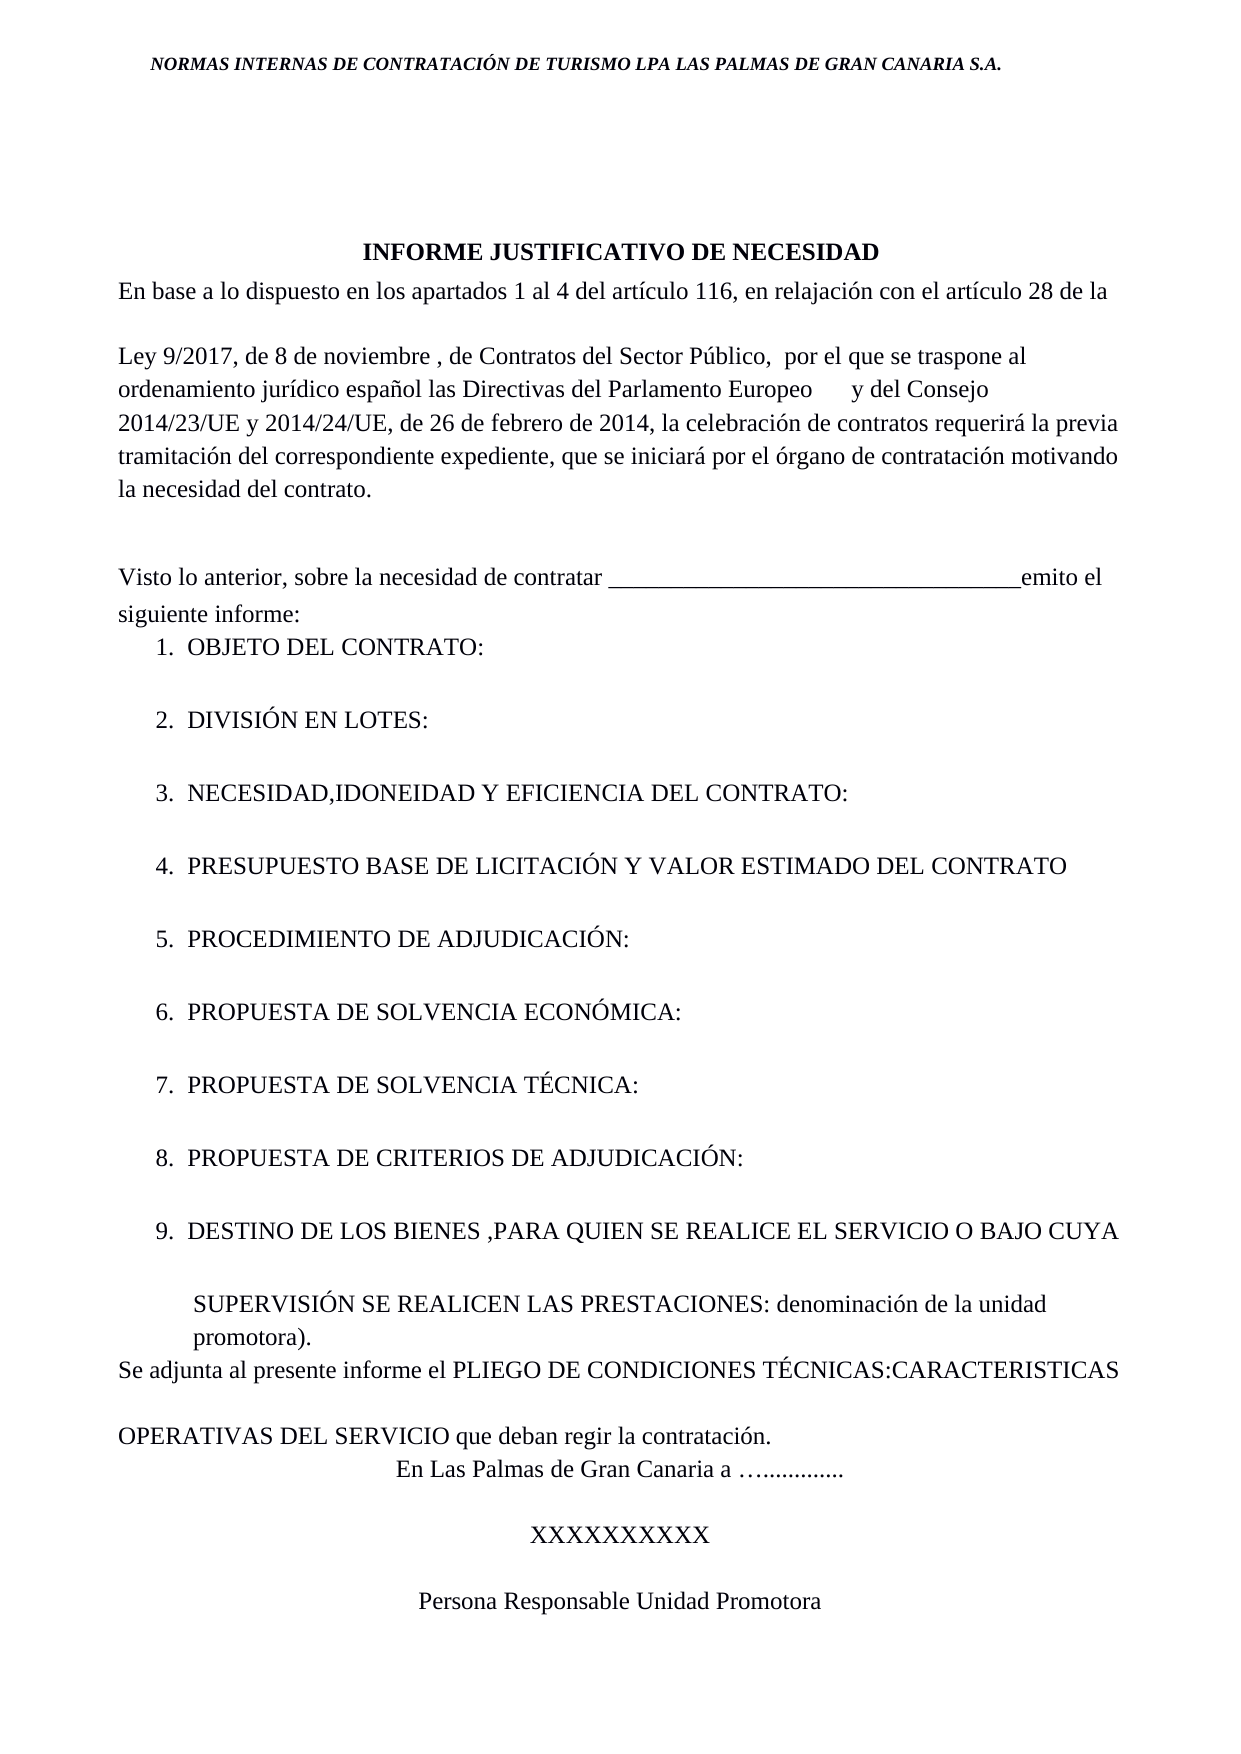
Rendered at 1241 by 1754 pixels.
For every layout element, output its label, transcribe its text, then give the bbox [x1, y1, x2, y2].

text 9. DESTINO DE LOS BIENES ,PARA QUIEN SE REALICE EL SERVICIO O BAJO CUYA [155, 1216, 1135, 1245]
text siguiente informe: [118, 599, 1135, 628]
text promotora). [193, 1322, 1135, 1351]
text Persona Responsable Unidad Promotora [418, 1586, 1135, 1615]
text SUPERVISIÓN SE REALICEN LAS PRESTACIONES: denominación de la unidad [193, 1289, 1135, 1318]
text 1. OBJETO DEL CONTRATO: [155, 632, 1135, 661]
text ordenamiento jurídico español las Directivas del Parlamento Europeo y del Consejo [118, 374, 1135, 403]
text INFORME JUSTIFICATIVO DE NECESIDAD [362, 237, 1135, 266]
text Ley 9/2017, de 8 de noviembre , de Contratos del Sector Público, por el que se traspone al [118, 341, 1135, 370]
text 4. PRESUPUESTO BASE DE LICITACIÓN Y VALOR ESTIMADO DEL CONTRATO [155, 851, 1135, 880]
text En Las Palmas de Gran Canaria a …............. [396, 1454, 1135, 1483]
text 6. PROPUESTA DE SOLVENCIA ECONÓMICA: [155, 997, 1135, 1026]
text 3. NECESIDAD,IDONEIDAD Y EFICIENCIA DEL CONTRATO: [155, 778, 1135, 807]
text Se adjunta al presente informe el PLIEGO DE CONDICIONES TÉCNICAS:CARACTERISTICAS [118, 1355, 1135, 1383]
text NORMAS INTERNAS DE CONTRATACIÓN DE TURISMO LPA LAS PALMAS DE GRAN CANARIA S.A. [150, 53, 1135, 74]
text 7. PROPUESTA DE SOLVENCIA TÉCNICA: [155, 1070, 1135, 1099]
text tramitación del correspondiente expediente, que se iniciará por el órgano de contratación motivando [118, 441, 1135, 470]
text 2014/23/UE y 2014/24/UE, de 26 de febrero de 2014, la celebración de contratos requerirá la previa [118, 408, 1135, 437]
text OPERATIVAS DEL SERVICIO que deban regir la contratación. [118, 1421, 1135, 1449]
text 2. DIVISIÓN EN LOTES: [155, 705, 1135, 734]
text En base a lo dispuesto en los apartados 1 al 4 del artículo 116, en relajación con el artículo 28 de la [118, 276, 1135, 304]
text 8. PROPUESTA DE CRITERIOS DE ADJUDICACIÓN: [155, 1143, 1135, 1172]
text XXXXXXXXXX [529, 1520, 1135, 1549]
text Visto lo anterior, sobre la necesidad de contratar _________________________________emito el [118, 562, 1135, 590]
text la necesidad del contrato. [118, 474, 1135, 503]
text 5. PROCEDIMIENTO DE ADJUDICACIÓN: [155, 924, 1135, 953]
